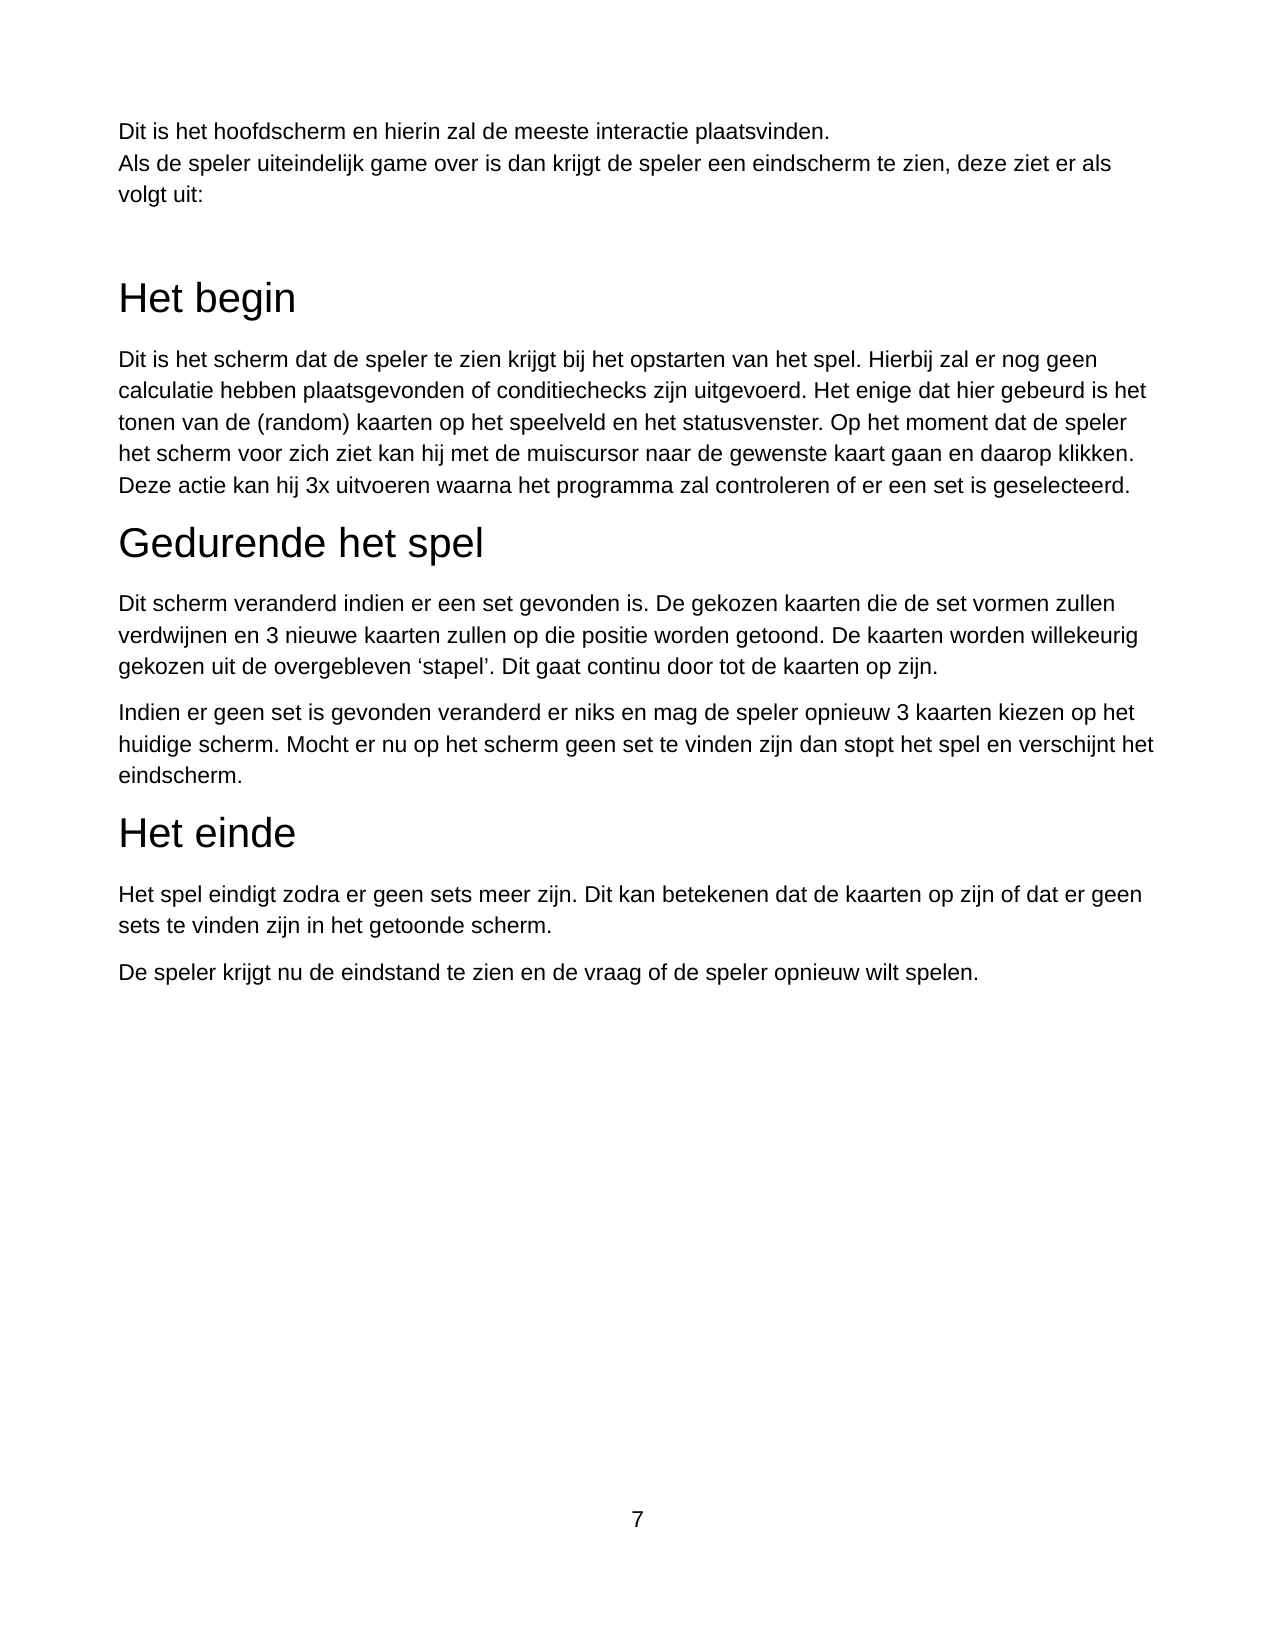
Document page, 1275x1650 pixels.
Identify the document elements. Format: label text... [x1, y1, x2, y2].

text Indien er geen set is gevonden veranderd er niks en mag de speler opnieuw 3 kaarten kiezen op het huidige scherm. Mocht er nu op het scherm geen set te vinden zijn dan stopt het spel en verschijnt het eindscherm. [118, 699, 1157, 789]
text Het spel eindigt zodra er geen sets meer zijn. Dit kan betekenen dat de kaarten op zijn of dat er geen sets te vinden zijn in het getoonde scherm. [118, 881, 1157, 939]
text Dit is het hoofdscherm en hierin zal de meeste interactie plaatsvinden. Als de speler uiteindelijk game over is dan krijgt de speler een eindscherm te zien, deze ziet er als volgt uit: [118, 118, 1157, 208]
text Dit scherm veranderd indien er een set gevonden is. De gekozen kaarten die de set vormen zullen verdwijnen en 3 nieuwe kaarten zullen op die positie worden getoond. De kaarten worden willekeurig gekozen uit de overgebleven ‘stapel’. Dit gaat continu door tot de kaarten op zijn. [118, 590, 1157, 679]
text Het einde [118, 809, 1157, 857]
text Dit is het scherm dat de speler te zien krijgt bij het opstarten van het spel. Hierbij zal er nog geen calculatie hebben plaatsgevonden of conditiechecks zijn uitgevoerd. Het enige dat hier gebeurd is het tonen van de (random) kaarten op het speelveld en het statusvenster. Op het moment dat de speler het scherm voor zich ziet kan hij met de muiscursor naar de gewenste kaart gaan en daarop klikken. Deze actie kan hij 3x uitvoeren waarna het programma zal controleren of er een set is geselecteerd. [118, 346, 1157, 498]
text Het begin [118, 273, 1157, 321]
text Gedurende het spel [118, 518, 1157, 566]
text De speler krijgt nu de eindstand te zien en de vraag of de speler opnieuw wilt spelen. [118, 958, 1157, 985]
